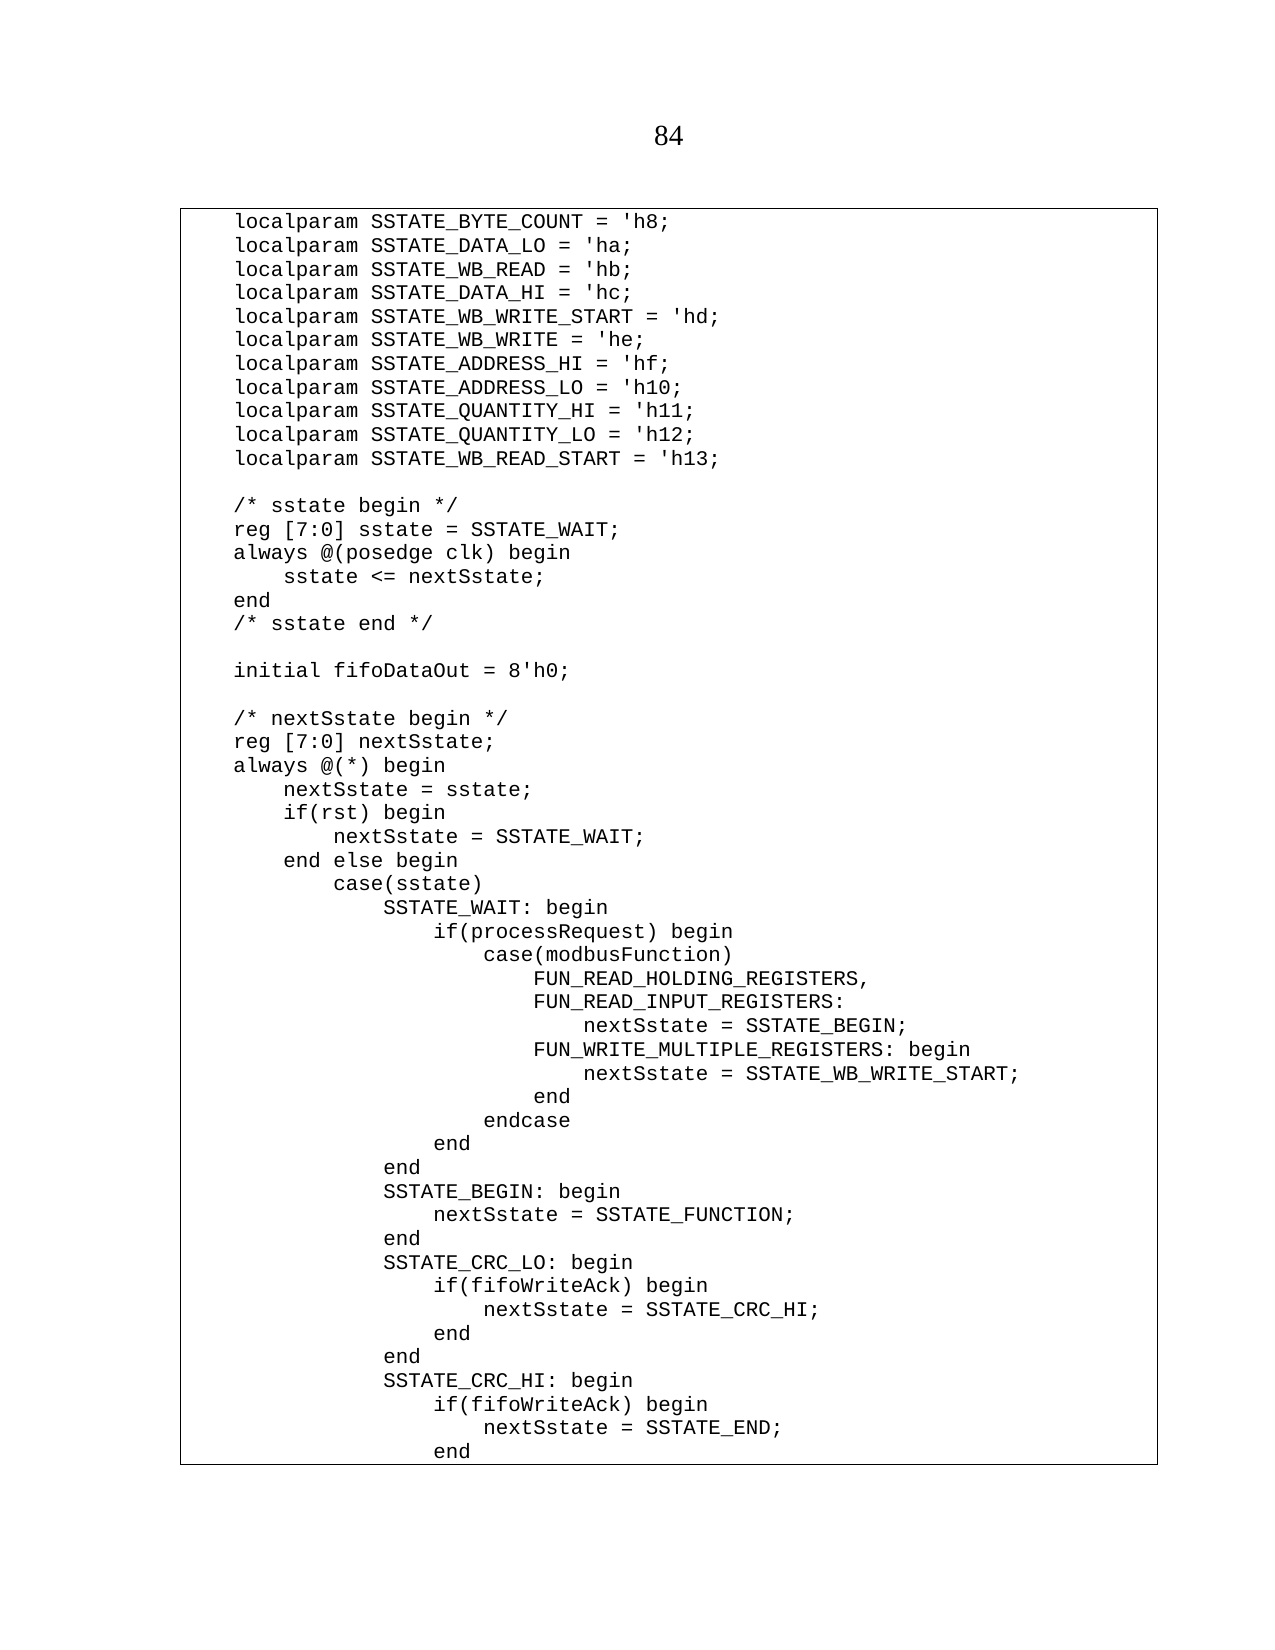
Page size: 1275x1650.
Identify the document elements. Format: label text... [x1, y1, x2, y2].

text /* sstate end */ [181, 610, 1157, 637]
text if(fifoWriteAck) begin [181, 1272, 1157, 1296]
text FUN_READ_HOLDING_REGISTERS, [181, 965, 1157, 988]
text reg [7:0] nextSstate; [181, 728, 1157, 752]
text end else begin [181, 847, 1157, 870]
text nextSstate = SSTATE_WAIT; [181, 823, 1157, 847]
text localparam SSTATE_ADDRESS_LO = 'h10; [181, 374, 1157, 397]
text always @(*) begin [181, 752, 1157, 776]
text end [181, 1130, 1157, 1154]
text localparam SSTATE_QUANTITY_LO = 'h12; [181, 421, 1157, 444]
text sstate <= nextSstate; [181, 563, 1157, 586]
text localparam SSTATE_WB_READ = 'hb; [181, 255, 1157, 279]
text SSTATE_CRC_LO: begin [181, 1248, 1157, 1272]
text endcase [181, 1107, 1157, 1130]
text SSTATE_BEGIN: begin [181, 1178, 1157, 1201]
text end [181, 1438, 1157, 1464]
text initial fifoDataOut = 8'h0; [181, 657, 1157, 684]
text end [181, 1083, 1157, 1107]
text /* sstate begin */ [181, 492, 1157, 516]
text localparam SSTATE_DATA_HI = 'hc; [181, 279, 1157, 303]
text case(modbusFunction) [181, 941, 1157, 965]
text end [181, 586, 1157, 610]
text always @(posedge clk) begin [181, 539, 1157, 563]
text nextSstate = SSTATE_WB_WRITE_START; [181, 1059, 1157, 1083]
text case(sstate) [181, 870, 1157, 894]
text end [181, 1319, 1157, 1343]
text if(rst) begin [181, 799, 1157, 823]
text localparam SSTATE_QUANTITY_HI = 'h11; [181, 397, 1157, 421]
text end [181, 1225, 1157, 1248]
text nextSstate = SSTATE_CRC_HI; [181, 1296, 1157, 1319]
text SSTATE_CRC_HI: begin [181, 1367, 1157, 1390]
text localparam SSTATE_ADDRESS_HI = 'hf; [181, 350, 1157, 374]
text end [181, 1343, 1157, 1367]
text nextSstate = SSTATE_BEGIN; [181, 1012, 1157, 1036]
text localparam SSTATE_DATA_LO = 'ha; [181, 232, 1157, 255]
text localparam SSTATE_BYTE_COUNT = 'h8; [181, 209, 1157, 232]
text if(processRequest) begin [181, 917, 1157, 941]
text SSTATE_WAIT: begin [181, 894, 1157, 917]
text reg [7:0] sstate = SSTATE_WAIT; [181, 516, 1157, 539]
text FUN_WRITE_MULTIPLE_REGISTERS: begin [181, 1036, 1157, 1059]
text localparam SSTATE_WB_WRITE = 'he; [181, 326, 1157, 350]
text nextSstate = sstate; [181, 776, 1157, 799]
text FUN_READ_INPUT_REGISTERS: [181, 988, 1157, 1012]
text nextSstate = SSTATE_END; [181, 1414, 1157, 1438]
text if(fifoWriteAck) begin [181, 1390, 1157, 1414]
text nextSstate = SSTATE_FUNCTION; [181, 1201, 1157, 1225]
text end [181, 1154, 1157, 1178]
text localparam SSTATE_WB_READ_START = 'h13; [181, 444, 1157, 471]
text /* nextSstate begin */ [181, 705, 1157, 728]
text localparam SSTATE_WB_WRITE_START = 'hd; [181, 303, 1157, 326]
